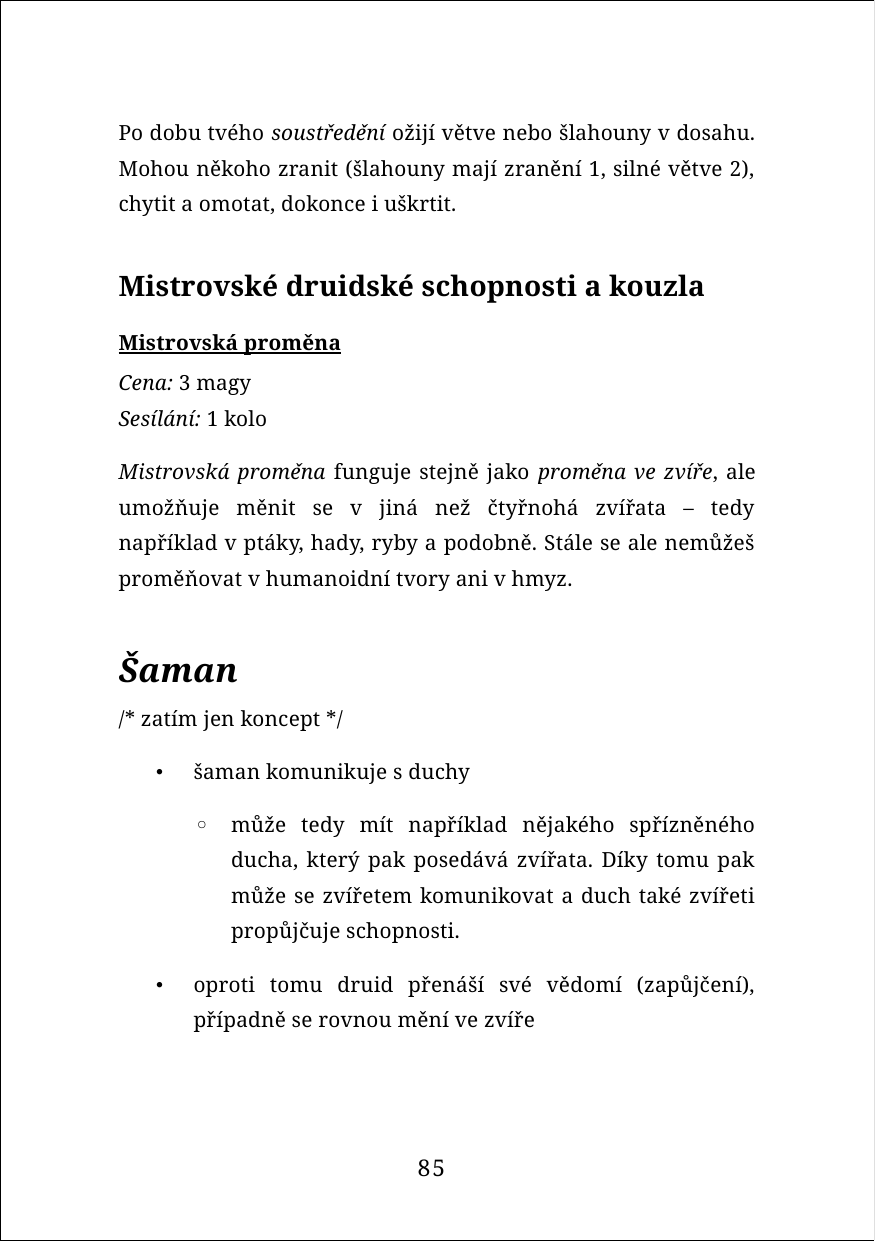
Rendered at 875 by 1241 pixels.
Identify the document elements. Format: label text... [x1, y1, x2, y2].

text Mistrovská proměna funguje stejně jako proměna ve zvíře, ale umožňuje měnit se v jiná než čtyřnohá zvířata – tedy například v ptáky, hady, ryby a podobně. Stále se ale nemůžeš proměňovat v humanoidní tvory ani v hmyz. [118, 457, 756, 592]
text Po dobu tvého soustředění ožijí větve nebo šlahouny v dosahu. Mohou někoho zranit (šlahouny mají zranění 1, silné větve 2), chytit a omotat, dokonce i uškrtit. [118, 118, 756, 218]
text /* zatím jen koncept */ [118, 704, 756, 732]
subtitle Mistrovské druidské schopnosti a kouzla [118, 266, 756, 304]
list oproti tomu druid přenáší své vědomí (zapůjčení), případně se rovnou mění ve zvíře [156, 970, 756, 1034]
list šaman komunikuje s duchy [156, 757, 756, 785]
text Cena: 3 magy Sesílání: 1 kolo [118, 368, 756, 432]
list může tedy mít například nějakého spřízněného ducha, který pak posedává zvířata. Díky tomu pak může se zvířetem komunikovat a duch také zvířeti propůjčuje schopnosti. [193, 810, 756, 945]
subtitle Mistrovská proměna [118, 328, 756, 357]
subtitle Šaman [118, 646, 756, 692]
